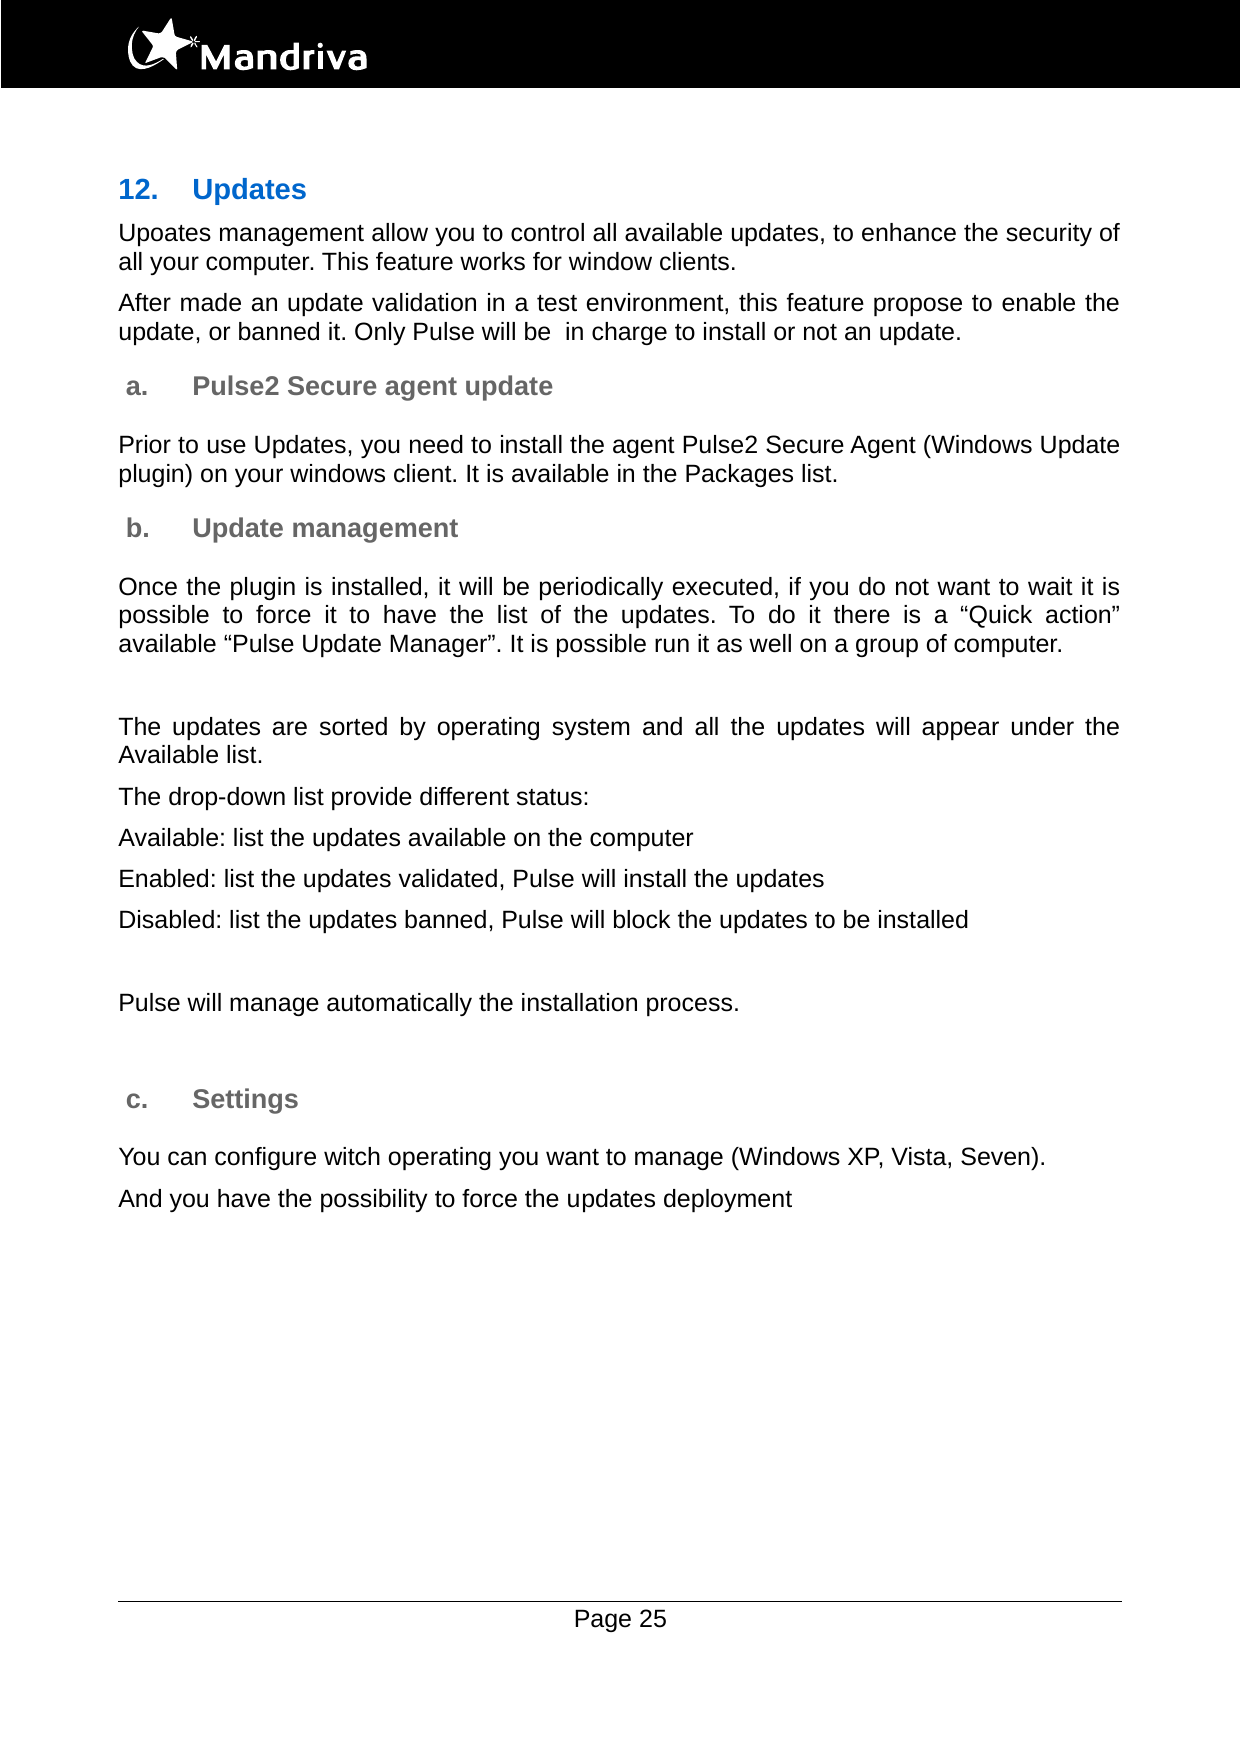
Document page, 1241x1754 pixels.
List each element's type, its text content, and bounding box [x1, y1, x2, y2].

text Once the plugin is installed, it will be periodically executed, if you do not want to wait it is possible to force it to have the list of the updates. To do it there is a “Quick action” available “Pulse Update Manager”. It is possible run it as well on a group of computer. [118, 572, 1122, 658]
text Enabled: list the updates validated, Pulse will install the updates [118, 864, 1122, 893]
text Upoates management allow you to control all available updates, to enhance the security of all your computer. This feature works for window clients. [118, 218, 1122, 275]
text The drop-down list provide different status: [118, 782, 1122, 810]
text Prior to use Updates, you need to install the agent Pulse2 Secure Agent (Windows Update plugin) on your windows client. It is available in the Packages list. [118, 430, 1122, 487]
subtitle Update management [118, 512, 1122, 543]
text The updates are sorted by operating system and all the updates will appear under the Available list. [118, 712, 1122, 769]
text Pulse will manage automatically the installation process. [118, 988, 1122, 1017]
text And you have the possibility to force the updates deployment [118, 1183, 1122, 1212]
subtitle Settings [118, 1083, 1122, 1114]
text After made an update validation in a test environment, this feature propose to enable the update, or banned it. Only Pulse will be in charge to install or not an update. [118, 288, 1122, 345]
subtitle Pulse2 Secure agent update [118, 370, 1122, 402]
text Available: list the updates available on the computer [118, 823, 1122, 852]
text Disabled: list the updates banned, Pulse will block the updates to be installed [118, 905, 1122, 934]
text You can configure witch operating you want to manage (Windows XP, Vista, Seven). [118, 1142, 1122, 1171]
subtitle Updates [118, 172, 1122, 205]
